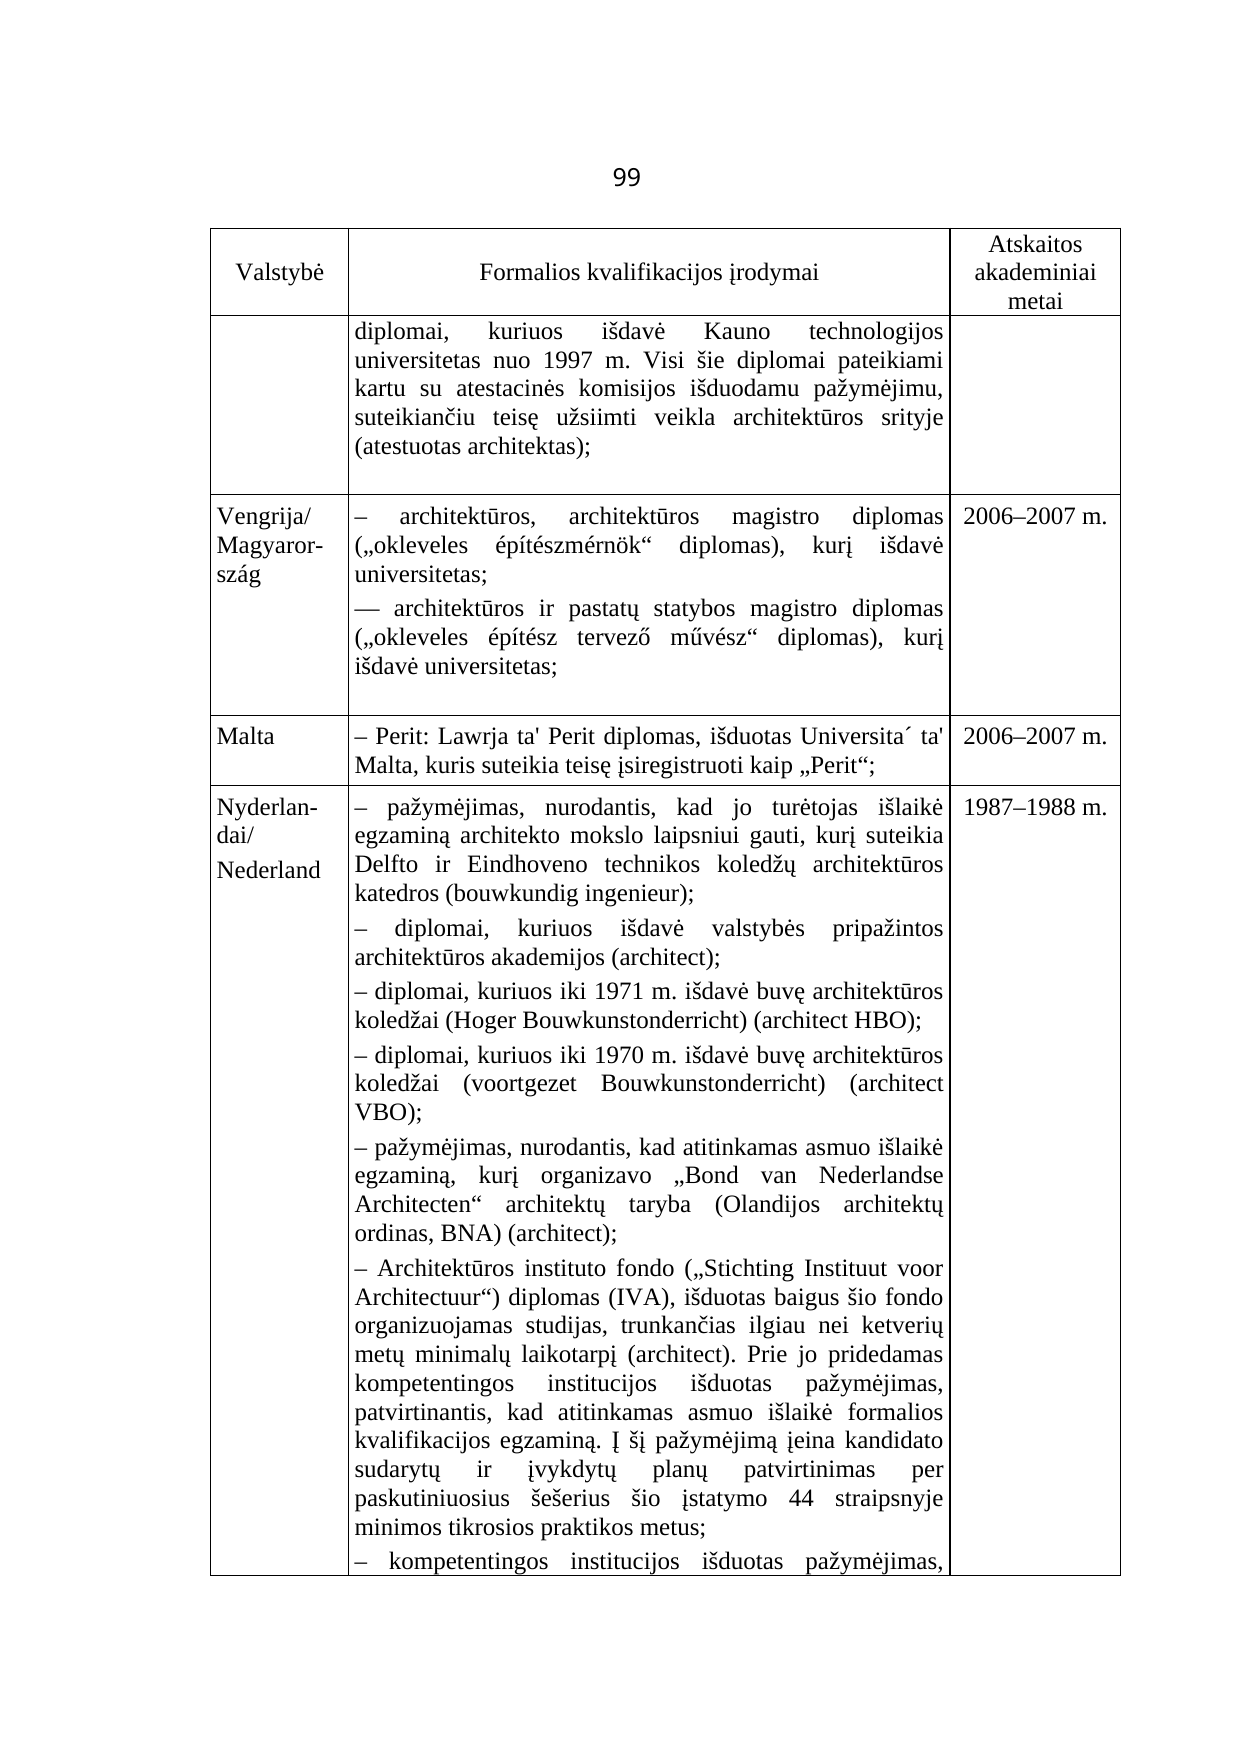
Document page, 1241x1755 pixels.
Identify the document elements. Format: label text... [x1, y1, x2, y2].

table_cell – architektūros, architektūros magistro diplomas („okleveles építészmérnök“ diplomas), kurį išdavė universitetas; — architektūros ir pastatų statybos magistro diplomas („okleveles építész tervező művész“ diplomas), kurį išdavė universitetas; [349, 495, 949, 714]
table_cell 2006–2007 m. [951, 495, 1120, 714]
table_cell 2006–2007 m. [951, 716, 1120, 785]
table_cell Nyderlan-dai/ Nederland [211, 786, 348, 1575]
table_header Valstybė [211, 229, 348, 315]
table_cell – pažymėjimas, nurodantis, kad jo turėtojas išlaikė egzaminą architekto mokslo laipsniui gauti, kurį suteikia Delfto ir Eindhoveno technikos koledžų architektūros katedros (bouwkundig ingenieur); – diplomai, kuriuos išdavė valstybės pripažintos architektūros akademijos (architect); – diplomai, kuriuos iki 1971 m. išdavė buvę architektūros koledžai (Hoger Bouwkunstonderricht) (architect HBO); – diplomai, kuriuos iki 1970 m. išdavė buvę architektūros koledžai (voortgezet Bouwkunstonderricht) (architect VBO); – pažymėjimas, nurodantis, kad atitinkamas asmuo išlaikė egzaminą, kurį organizavo „Bond van Nederlandse Architecten“ architektų taryba (Olandijos architektų ordinas, BNA) (architect); – Architektūros instituto fondo („Stichting Instituut voor Architectuur“) diplomas (IVA), išduotas baigus šio fondo organizuojamas studijas, trunkančias ilgiau nei ketverių metų minimalų laikotarpį (architect). Prie jo pridedamas kompetentingos institucijos išduotas pažymėjimas, patvirtinantis, kad atitinkamas asmuo išlaikė formalios kvalifikacijos egzaminą. Į šį pažymėjimą įeina kandidato sudarytų ir įvykdytų planų patvirtinimas per paskutiniuosius šešerius šio įstatymo 44 straipsnyje minimos tikrosios praktikos metus; – kompetentingos institucijos išduotas pažymėjimas, [349, 786, 949, 1575]
table_cell [951, 316, 1120, 494]
table_cell – Perit: Lawrja ta' Perit diplomas, išduotas Universita´ ta' Malta, kuris suteikia teisę įsiregistruoti kaip „Perit“; [349, 716, 949, 785]
table_cell Malta [211, 716, 348, 785]
table_cell Vengrija/ Magyaror-szág [211, 495, 348, 714]
table_header Atskaitos akademiniai metai [951, 229, 1120, 315]
table_cell 1987–1988 m. [951, 786, 1120, 1575]
table_header Formalios kvalifikacijos įrodymai [349, 229, 949, 315]
table_cell [211, 316, 348, 494]
table_cell diplomai, kuriuos išdavė Kauno technologijos universitetas nuo 1997 m. Visi šie diplomai pateikiami kartu su atestacinės komisijos išduodamu pažymėjimu, suteikiančiu teisę užsiimti veikla architektūros srityje (atestuotas architektas); [349, 316, 949, 494]
